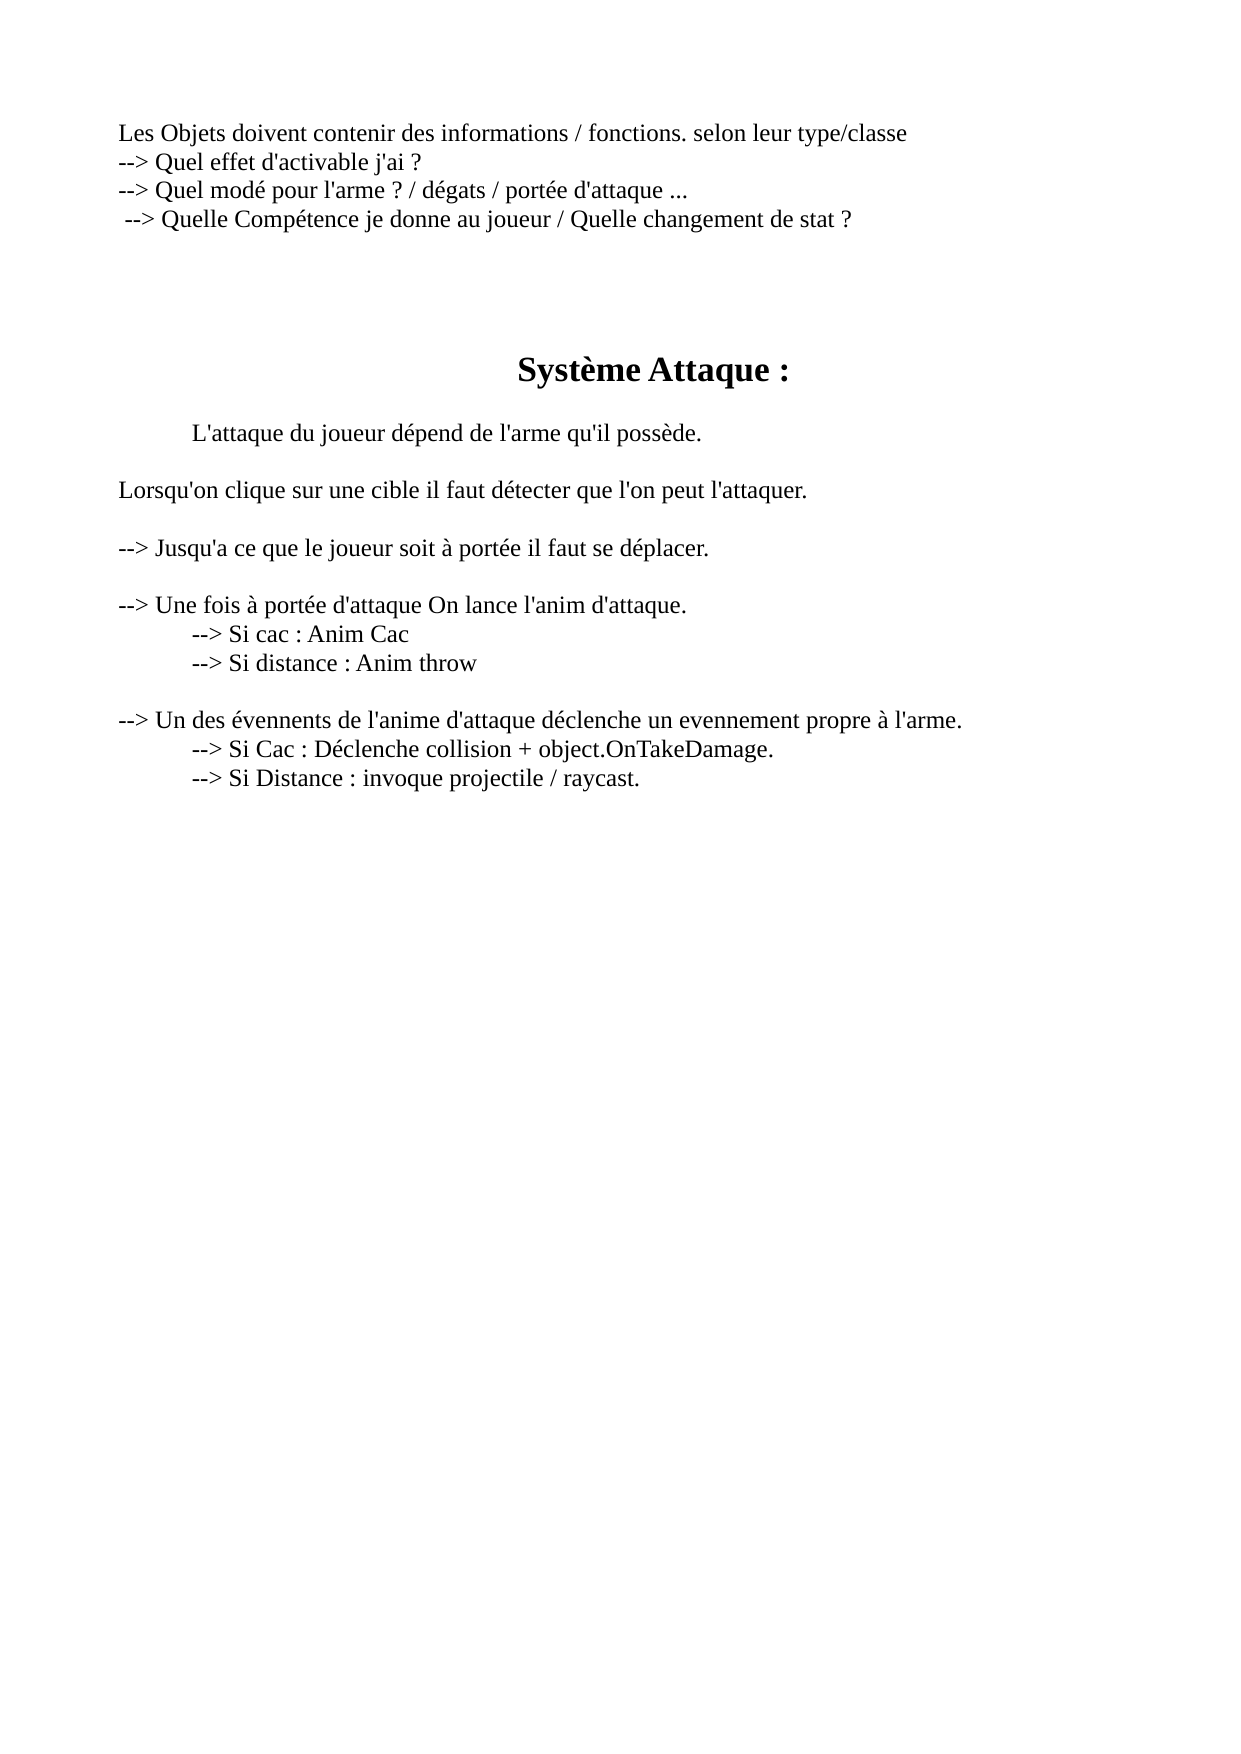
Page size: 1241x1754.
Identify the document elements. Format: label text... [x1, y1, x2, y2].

text L'attaque du joueur dépend de l'arme qu'il possède. [118, 418, 1122, 446]
text --> Quel effet d'activable j'ai ? [118, 147, 1122, 176]
text Les Objets doivent contenir des informations / fonctions. selon leur type/classe [118, 118, 1122, 147]
text --> Si distance : Anim throw [118, 648, 1122, 676]
text Système Attaque : [118, 348, 1122, 389]
text --> Quel modé pour l'arme ? / dégats / portée d'attaque ... [118, 176, 1122, 204]
text --> Si Distance : invoque projectile / raycast. [118, 763, 1122, 791]
text --> Jusqu'a ce que le joueur soit à portée il faut se déplacer. [118, 533, 1122, 561]
text Lorsqu'on clique sur une cible il faut détecter que l'on peut l'attaquer. [118, 475, 1122, 504]
text --> Si cac : Anim Cac [118, 619, 1122, 648]
text --> Un des évennents de l'anime d'attaque déclenche un evennement propre à l'arme. [118, 705, 1122, 734]
text --> Quelle Compétence je donne au joueur / Quelle changement de stat ? [118, 204, 1122, 233]
text --> Une fois à portée d'attaque On lance l'anim d'attaque. [118, 590, 1122, 619]
text --> Si Cac : Déclenche collision + object.OnTakeDamage. [118, 734, 1122, 763]
